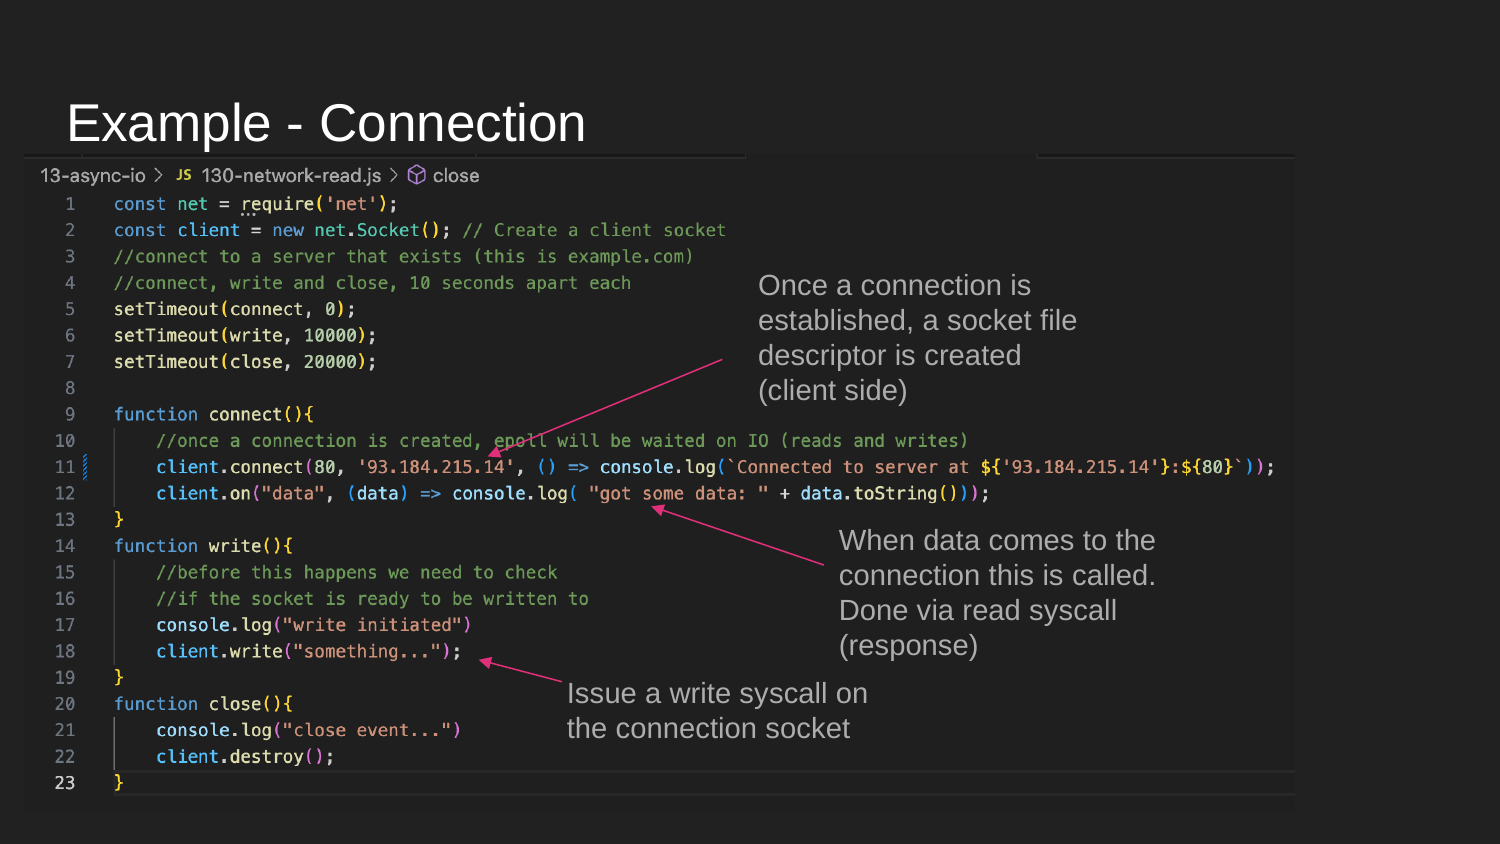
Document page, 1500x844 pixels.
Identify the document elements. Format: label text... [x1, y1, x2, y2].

text_box When data comes to the connection this is called. Done via read syscall (response) [823, 506, 1196, 677]
picture [24, 154, 1295, 812]
text_box Once a connection is established, a socket file descriptor is created (client side) [743, 251, 1115, 422]
title Example - Connection [51, 72, 1449, 167]
text_box Issue a write syscall on the connection socket [551, 659, 924, 800]
